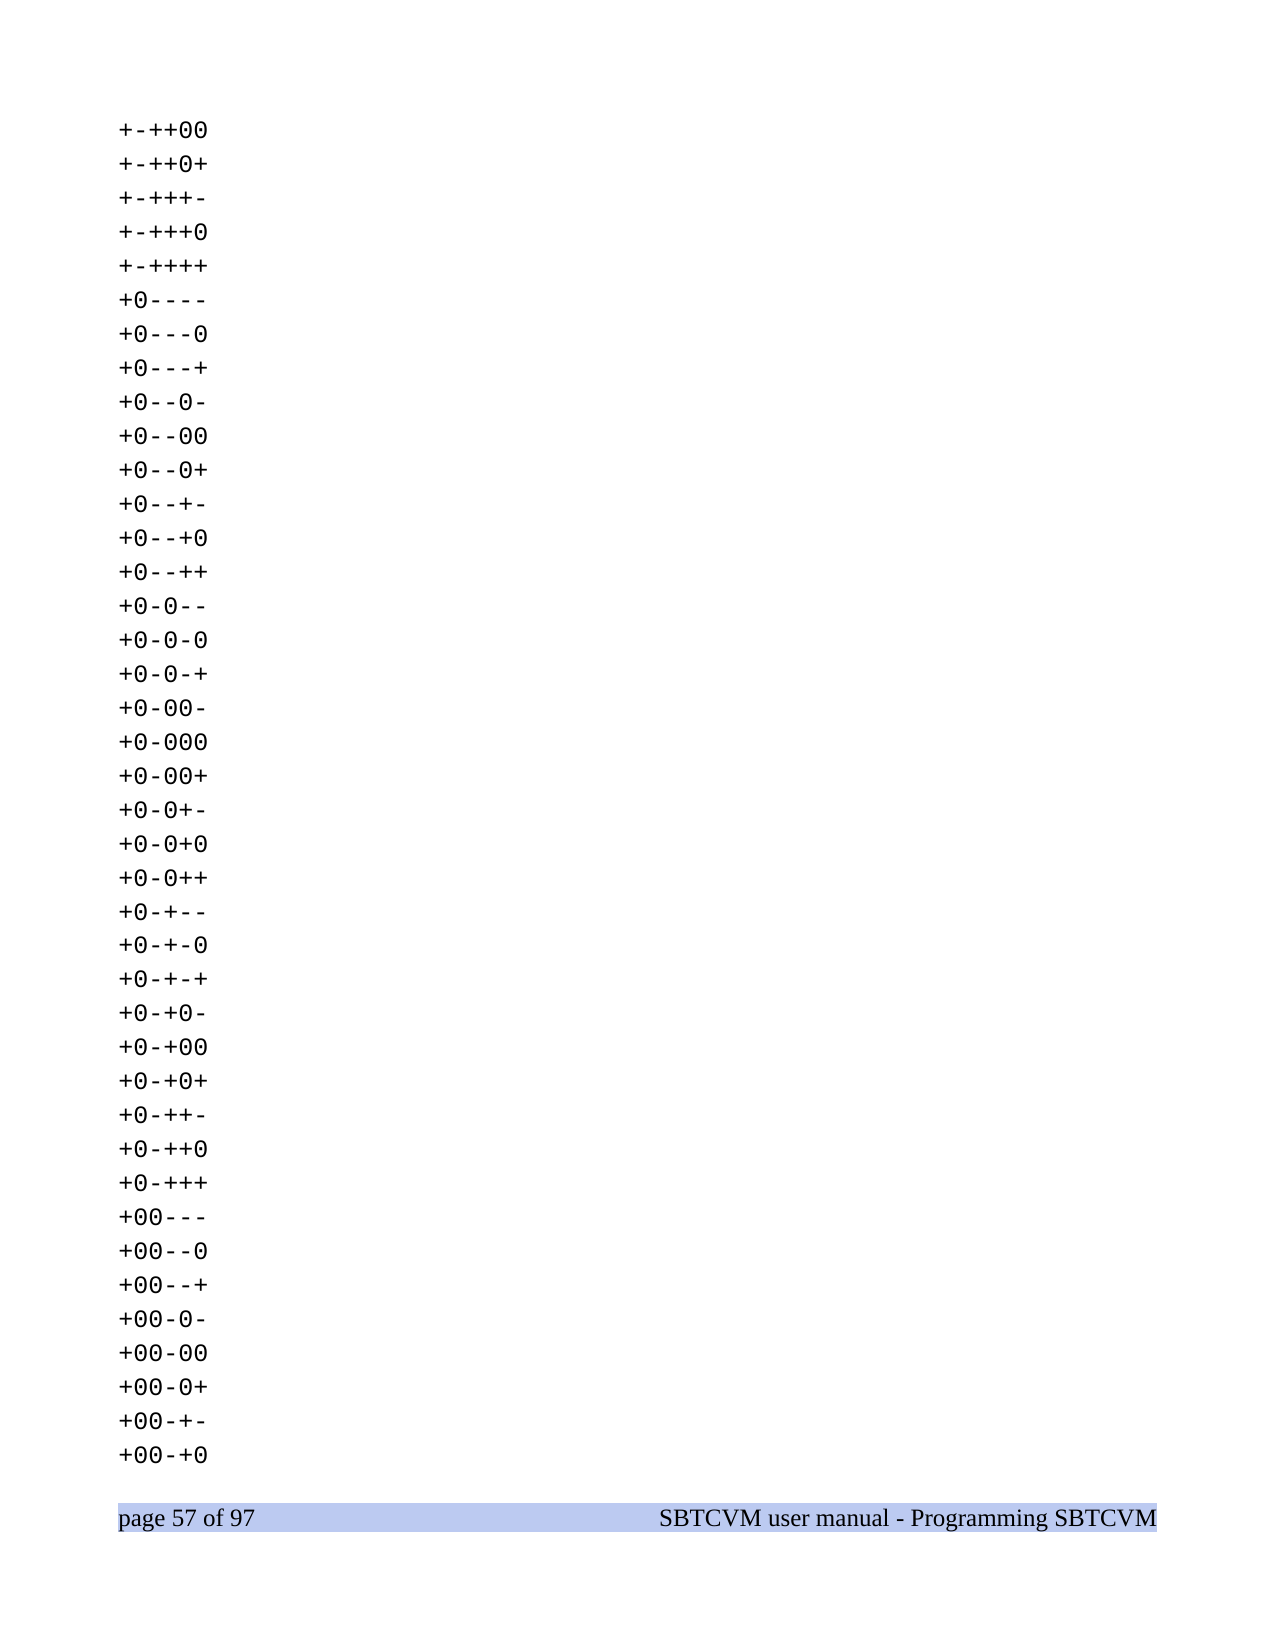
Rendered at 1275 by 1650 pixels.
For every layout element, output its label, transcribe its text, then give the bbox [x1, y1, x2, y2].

text +-++00 +-++0+ +-+++- +-+++0 +-++++ +0---- +0---0 +0---+ +0--0- +0--00 +0--0+ +0--+- +0--+0 +0--++ +0-0-- +0-0-0 +0-0-+ +0-00- +0-000 +0-00+ +0-0+- +0-0+0 +0-0++ +0-+-- +0-+-0 +0-+-+ +0-+0- +0-+00 +0-+0+ +0-++- +0-++0 +0-+++ +00--- +00--0 +00--+ +00-0- +00-00 +00-0+ +00-+- +00-+0 [118, 118, 1157, 1471]
